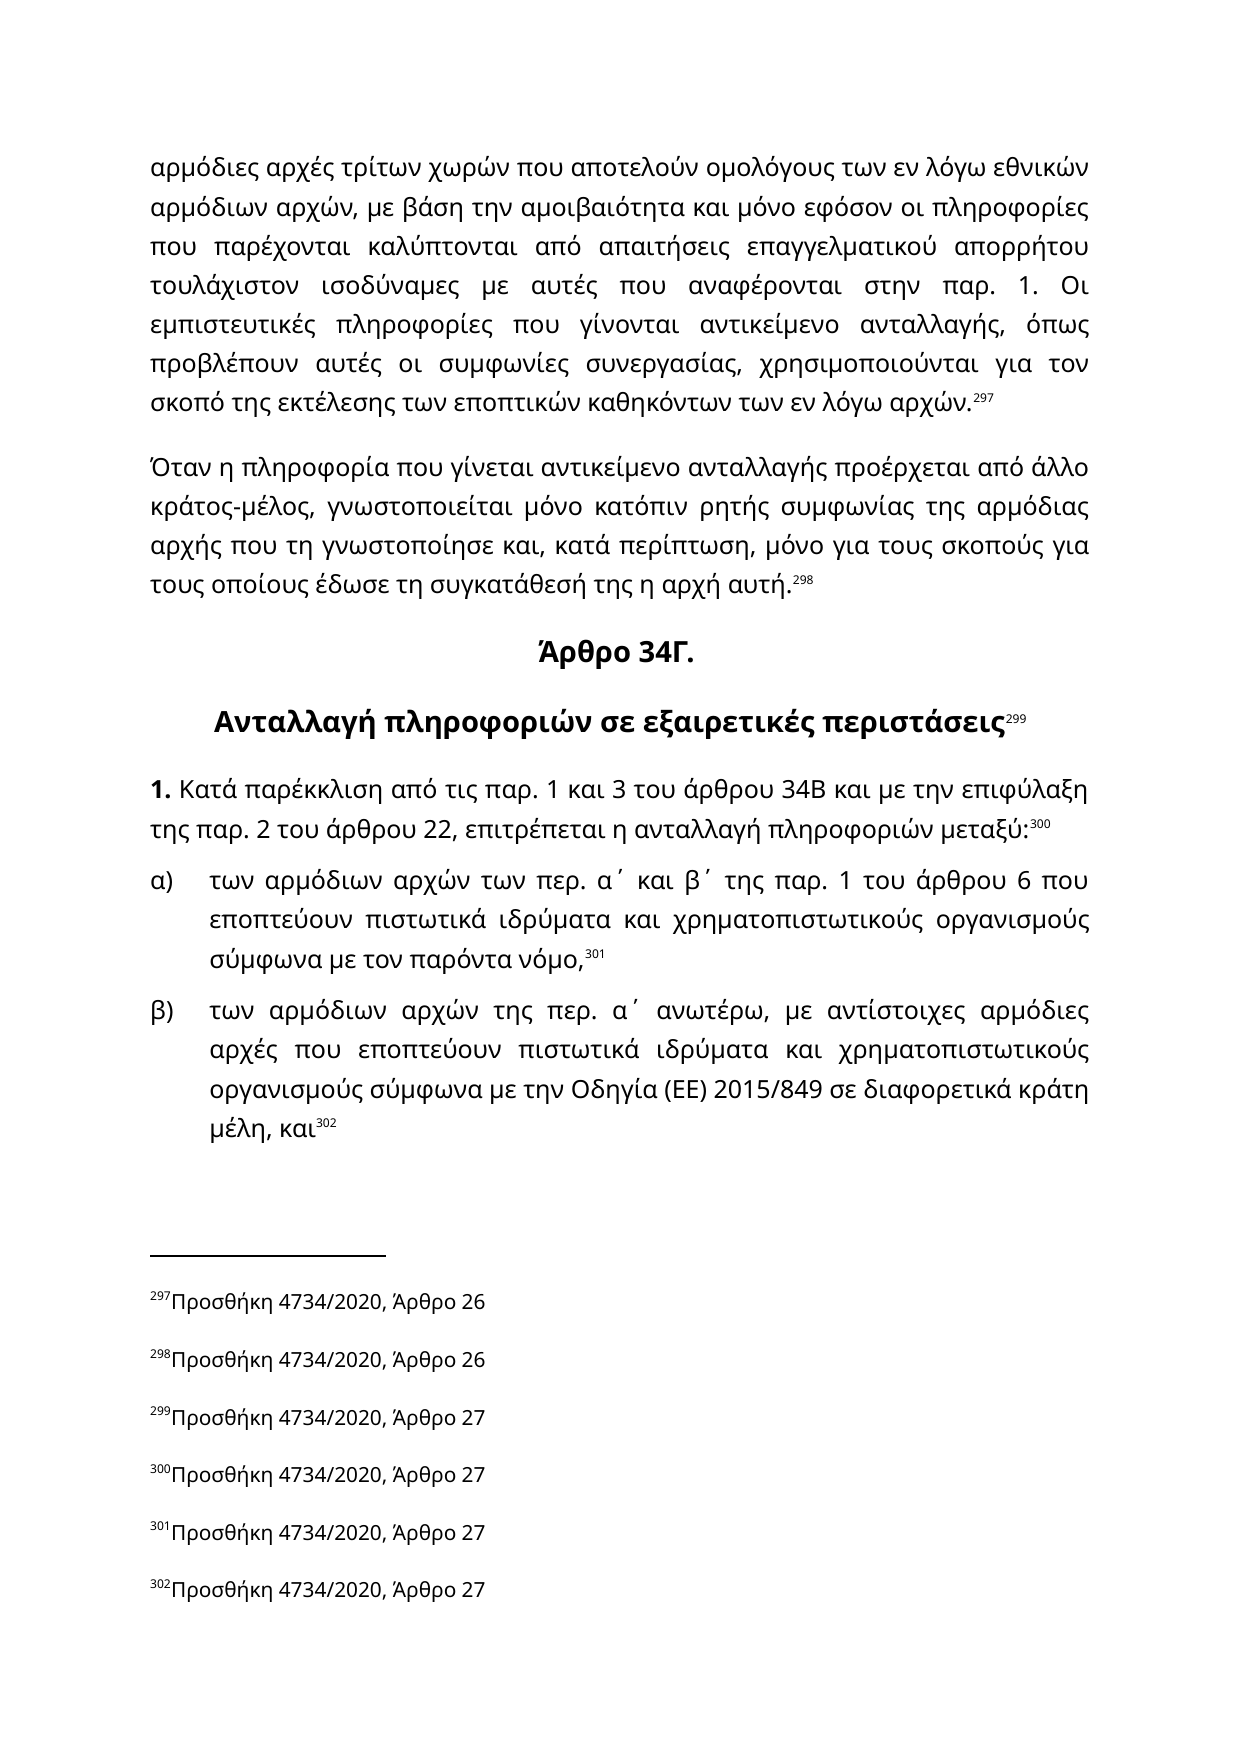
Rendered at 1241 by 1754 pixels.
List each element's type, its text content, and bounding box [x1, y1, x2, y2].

text Προσθήκη 4734/2020, Άρθρο 27 [150, 1576, 1090, 1604]
text Προσθήκη 4734/2020, Άρθρο 26 [150, 1287, 1090, 1316]
text Προσθήκη 4734/2020, Άρθρο 27 [150, 1460, 1090, 1489]
text 1. Κατά παρέκκλιση από τις παρ. 1 και 3 του άρθρου 34Β και με την επιφύλαξη της παρ. 2 του άρθρου 22, επιτρέπεται η ανταλλαγή πληροφοριών μεταξύ: [150, 772, 1090, 845]
text Όταν η πληροφορία που γίνεται αντικείμενο ανταλλαγής προέρχεται από άλλο κράτος-μέλος, γνωστοποιείται μόνο κατόπιν ρητής συμφωνίας της αρμόδιας αρχής που τη γνωστοποίησε και, κατά περίπτωση, μόνο για τους σκοπούς για τους οποίους έδωσε τη συγκατάθεσή της η αρχή αυτή. [150, 449, 1090, 601]
text Προσθήκη 4734/2020, Άρθρο 27 [150, 1518, 1090, 1546]
text Προσθήκη 4734/2020, Άρθρο 26 [150, 1345, 1090, 1373]
subtitle Άρθρο 34Γ. [150, 631, 1090, 671]
list β) των αρμόδιων αρχών της περ. α΄ ανωτέρω, με αντίστοιχες αρμόδιες αρχές που εποπτεύουν πιστωτικά ιδρύματα και χρηματοπιστωτικούς οργανισμούς σύμφωνα με την Οδηγία (ΕΕ) 2015/849 σε διαφορετικά κράτη μέλη, και [150, 993, 1090, 1144]
text αρμόδιες αρχές τρίτων χωρών που αποτελούν ομολόγους των εν λόγω εθνικών αρμόδιων αρχών, με βάση την αμοιβαιότητα και μόνο εφόσον οι πληροφορίες που παρέχονται καλύπτονται από απαιτήσεις επαγγελματικού απορρήτου τουλάχιστον ισοδύναμες με αυτές που αναφέρονται στην παρ. 1. Οι εμπιστευτικές πληροφορίες που γίνονται αντικείμενο ανταλλαγής, όπως προβλέπουν αυτές οι συμφωνίες συνεργασίας, χρησιμοποιούνται για τον σκοπό της εκτέλεσης των εποπτικών καθηκόντων των εν λόγω αρχών. [150, 150, 1090, 419]
text Προσθήκη 4734/2020, Άρθρο 27 [150, 1403, 1090, 1431]
list α) των αρμόδιων αρχών των περ. α΄ και β΄ της παρ. 1 του άρθρου 6 που εποπτεύουν πιστωτικά ιδρύματα και χρηματοπιστωτικούς οργανισμούς σύμφωνα με τον παρόντα νόμο, [150, 863, 1090, 975]
subtitle Ανταλλαγή πληροφοριών σε εξαιρετικές περιστάσεις [150, 701, 1090, 741]
